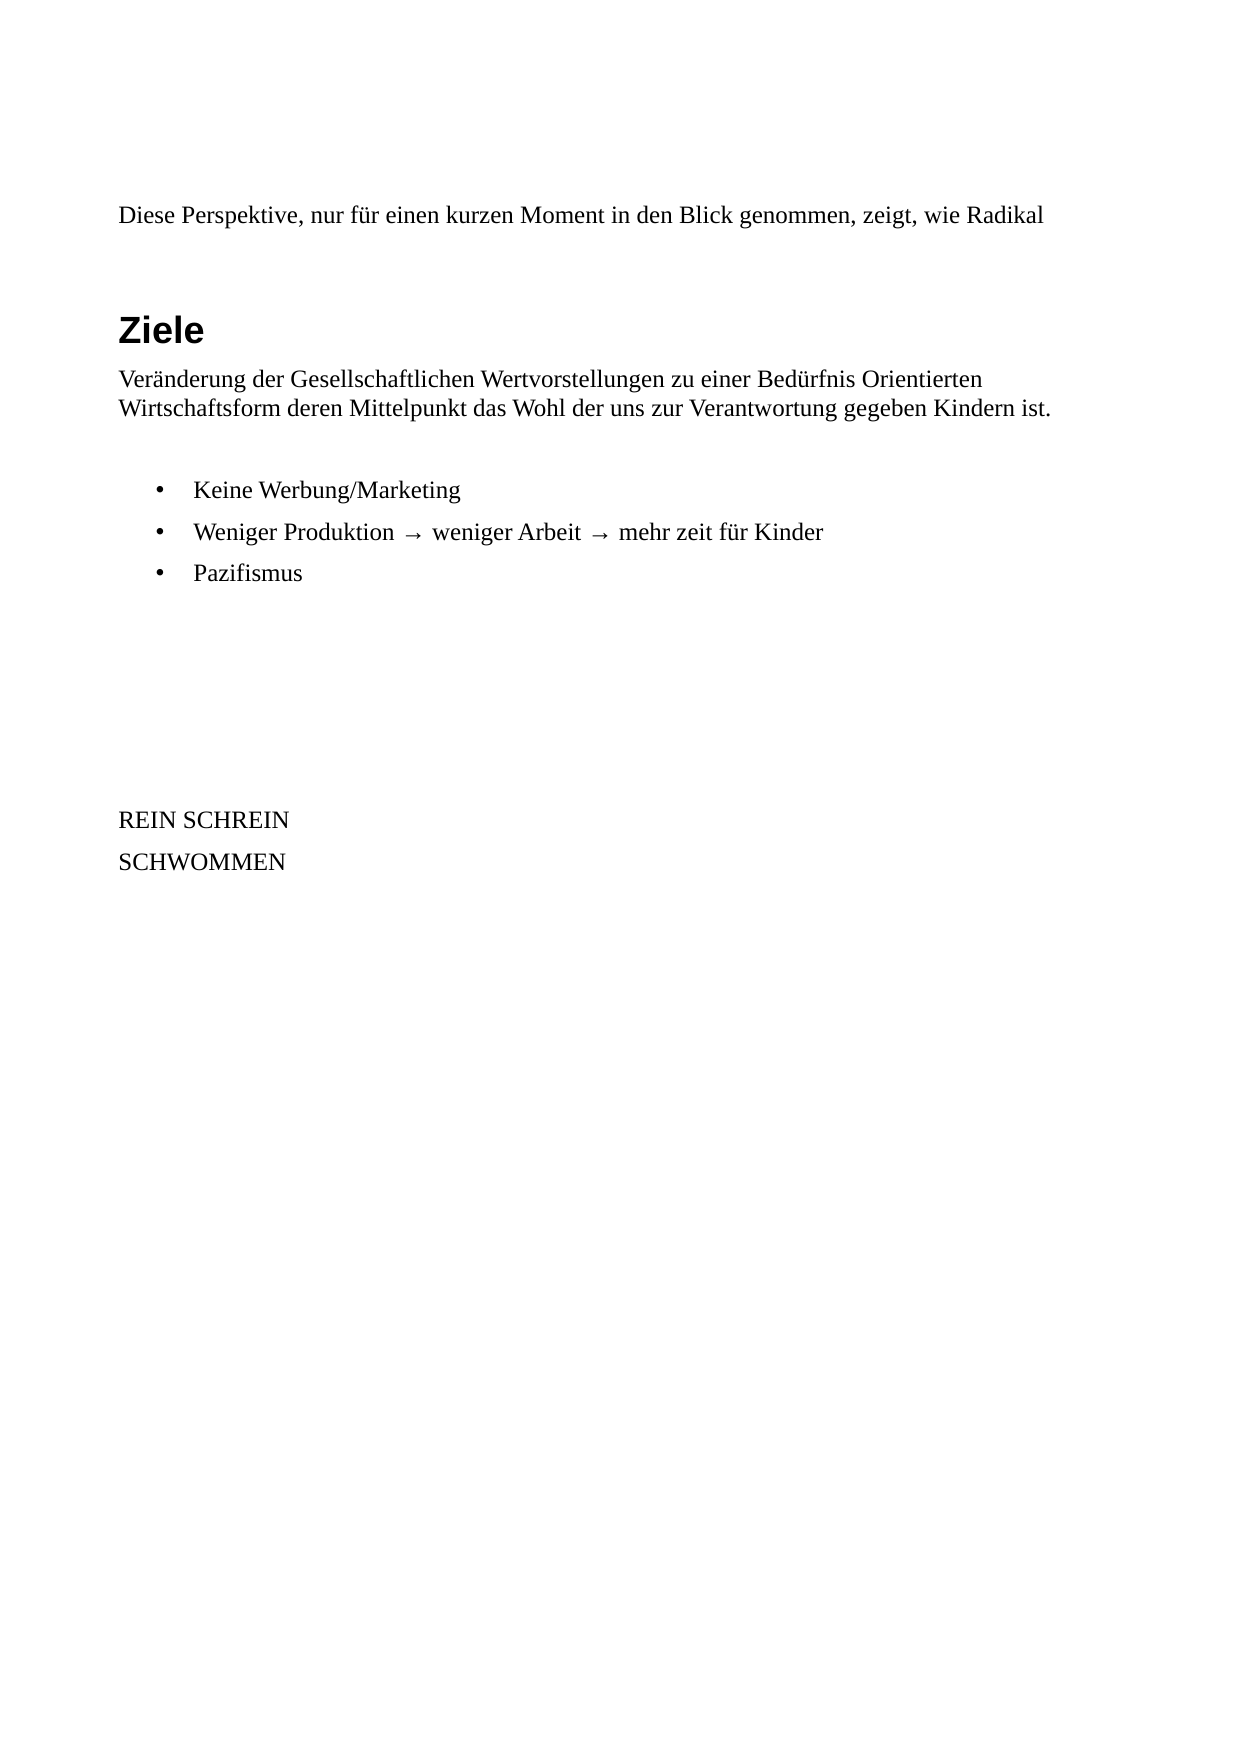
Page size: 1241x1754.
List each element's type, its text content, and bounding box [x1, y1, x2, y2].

list Pazifismus [156, 558, 1122, 587]
text SCHWOMMEN [118, 847, 1122, 876]
subtitle Ziele [118, 308, 1122, 352]
list Keine Werbung/Marketing [156, 476, 1122, 504]
text Diese Perspektive, nur für einen kurzen Moment in den Blick genommen, zeigt, wie Radikal [118, 201, 1122, 229]
text REIN SCHREIN [118, 806, 1122, 834]
text Veränderung der Gesellschaftlichen Wertvorstellungen zu einer Bedürfnis Orientierten Wirtschaftsform deren Mittelpunkt das Wohl der uns zur Verantwortung gegeben Kindern ist. [118, 364, 1122, 422]
list Weniger Produktion → weniger Arbeit → mehr zeit für Kinder [156, 517, 1122, 546]
